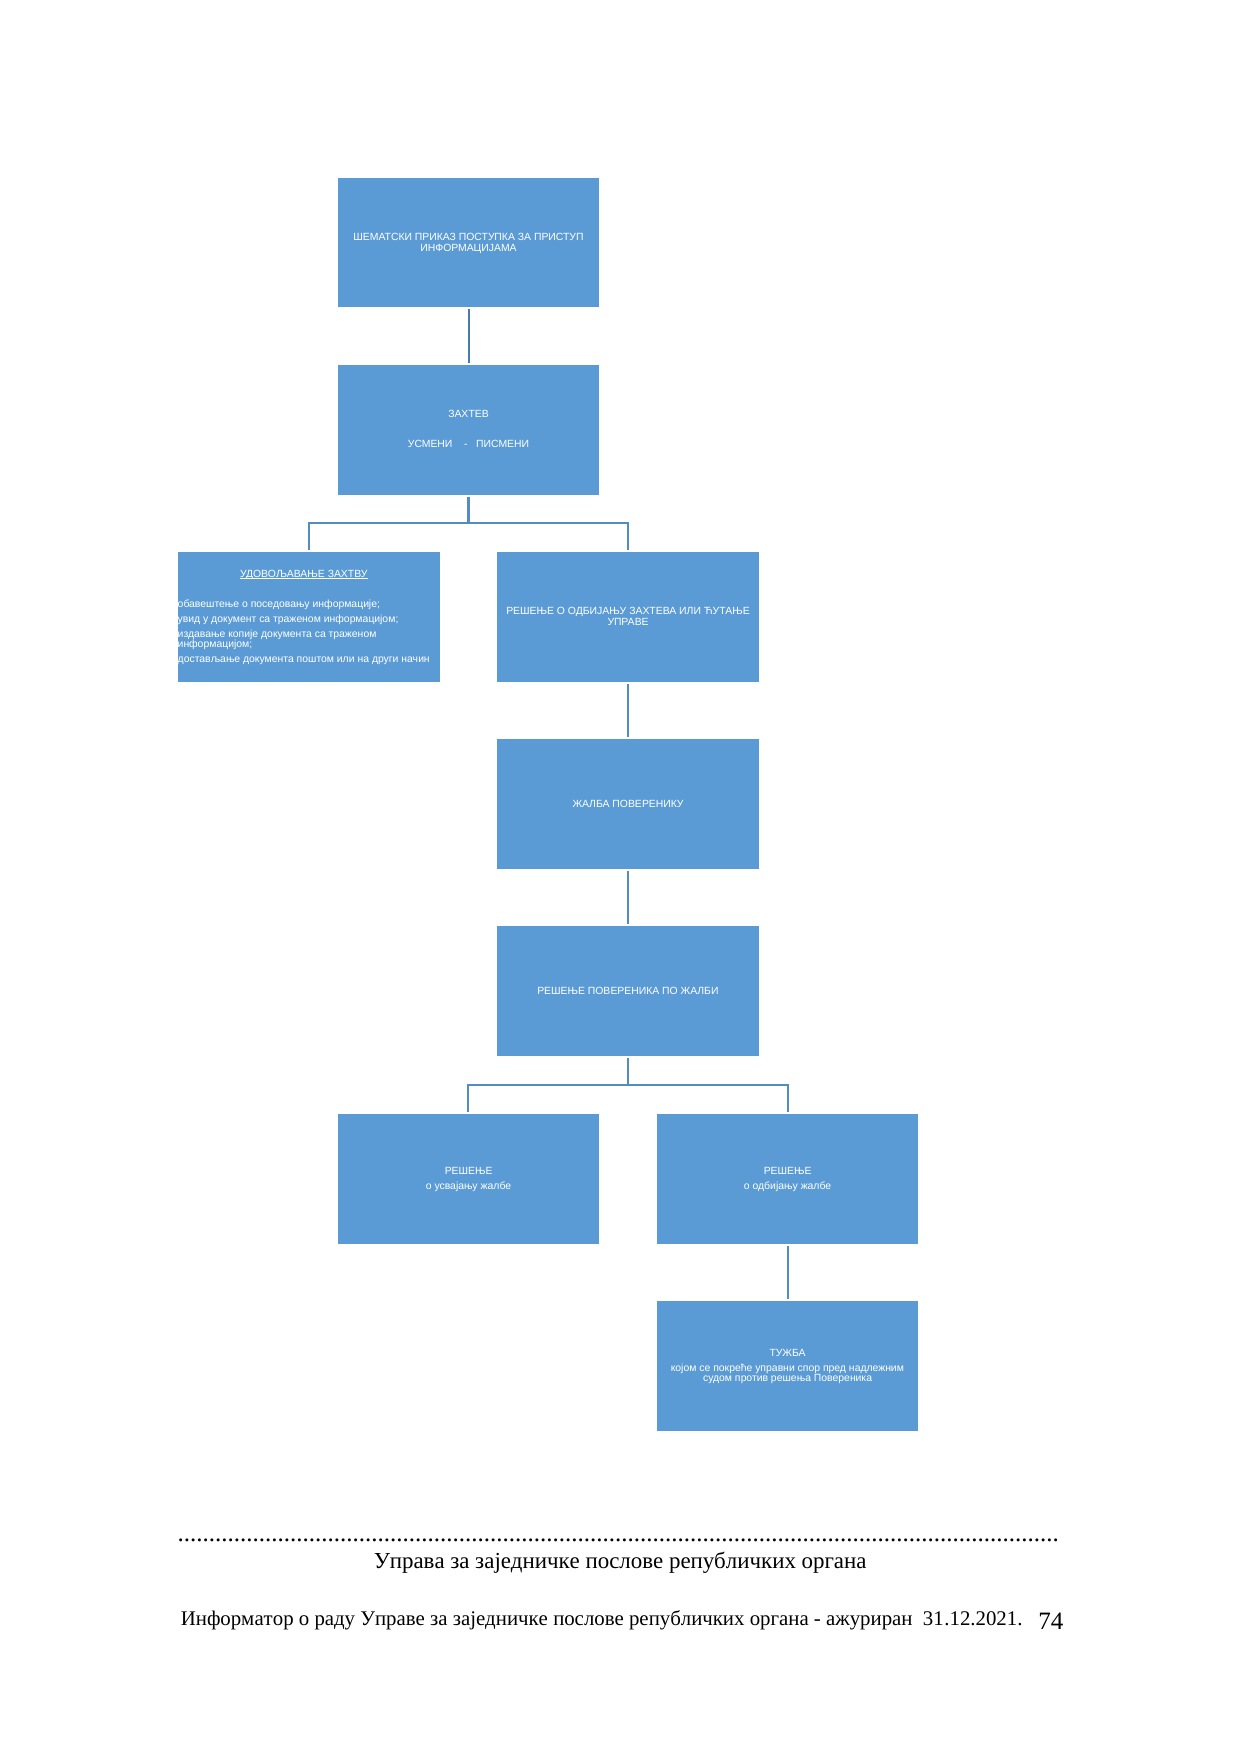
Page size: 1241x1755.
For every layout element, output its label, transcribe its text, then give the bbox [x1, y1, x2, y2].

text Управа за заједничке послове републичких органа [177, 1547, 1063, 1573]
text ............................................................................................................................................. [177, 1518, 1063, 1547]
